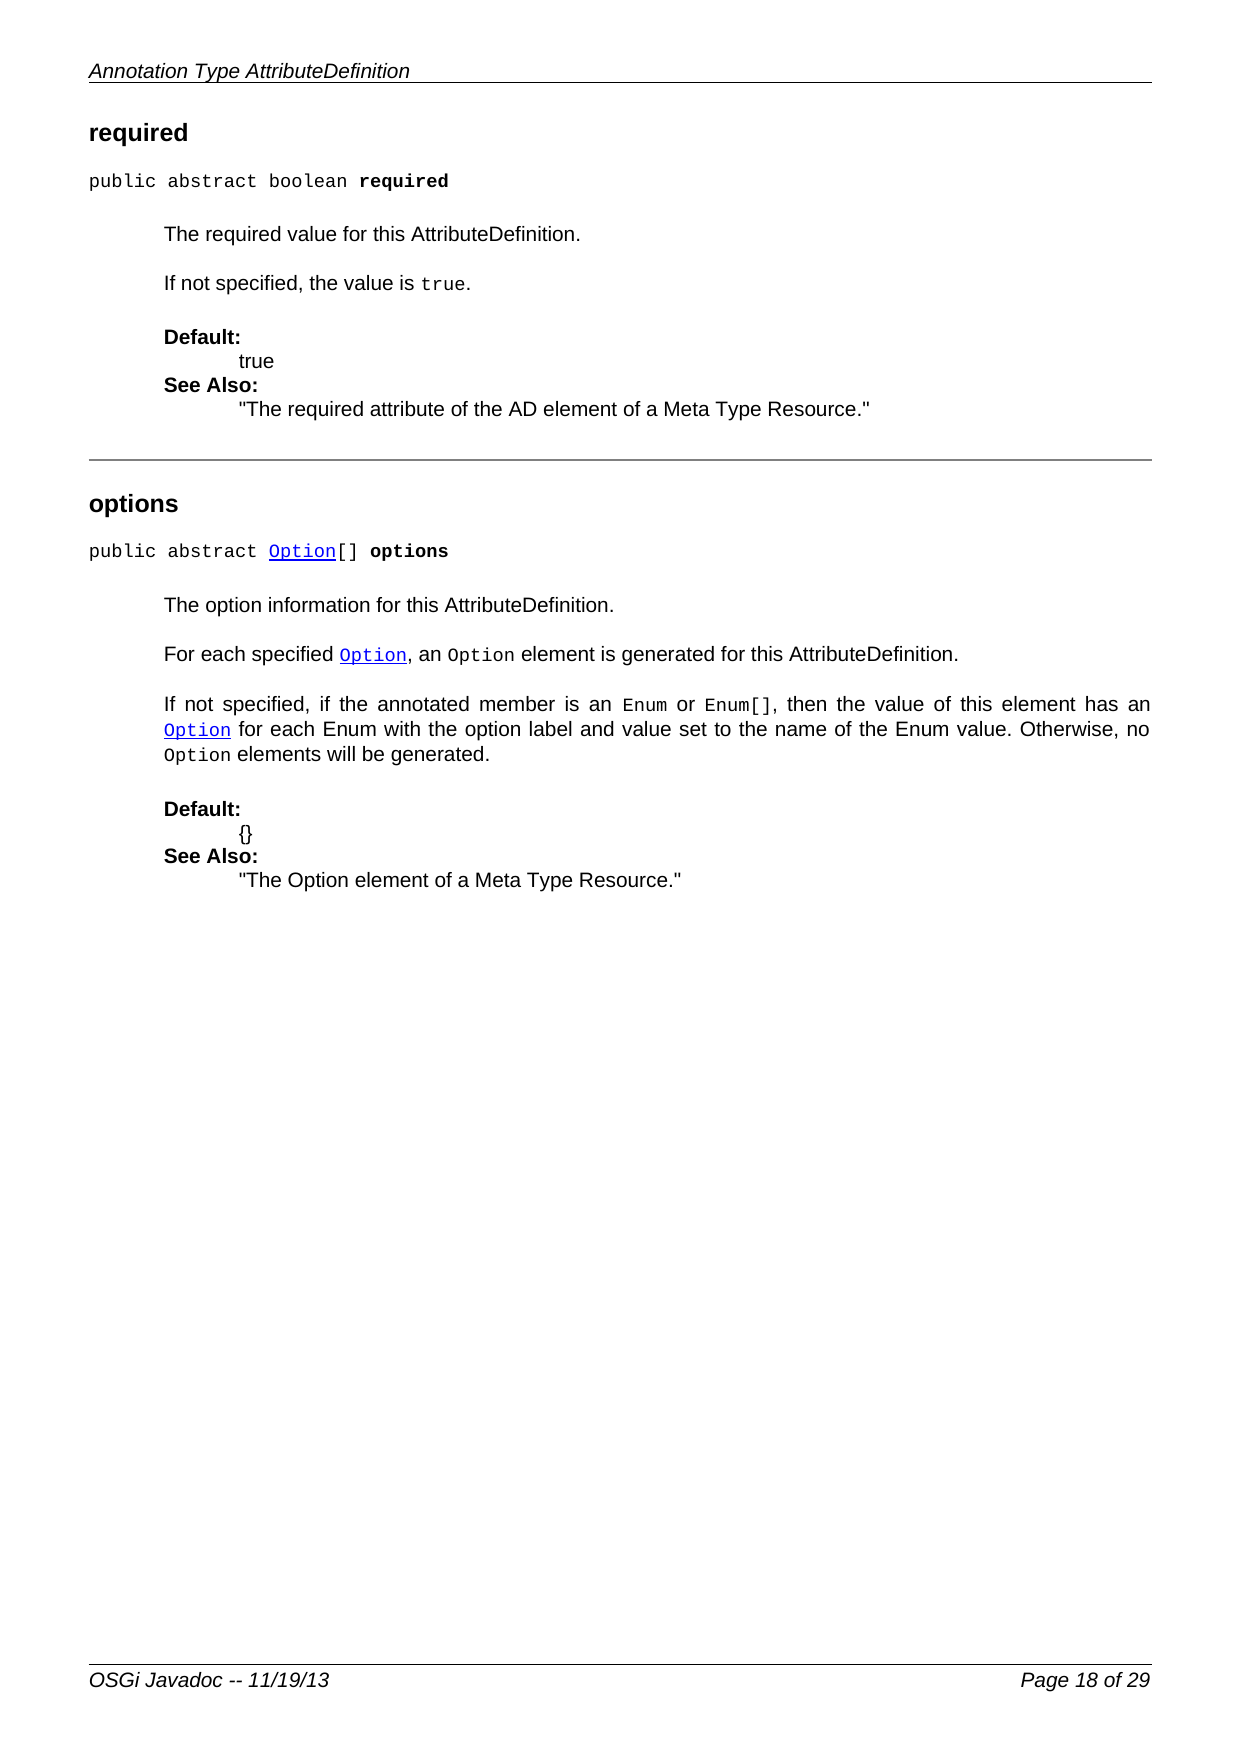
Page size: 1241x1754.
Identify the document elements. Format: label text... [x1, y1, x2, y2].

text public abstract boolean required [88, 171, 1152, 193]
text {} [238, 820, 1152, 844]
subtitle options [88, 489, 1152, 518]
text Default: [163, 796, 1152, 820]
text See Also: [163, 844, 1152, 868]
text The required value for this AttributeDefinition. [163, 222, 1152, 246]
text public abstract Option[] options [88, 542, 1152, 563]
subtitle required [88, 118, 1152, 147]
text "The Option element of a Meta Type Resource." [238, 868, 1152, 892]
text See Also: [163, 373, 1152, 397]
text true [238, 349, 1152, 373]
text If not specified, if the annotated member is an Enum or Enum[], then the value of this element has an Option for each Enum with the option label and value set to the name of the Enum value. Otherwise, no Option elements will be generated. [163, 692, 1152, 767]
text "The required attribute of the AD element of a Meta Type Resource." [238, 397, 1152, 421]
text For each specified Option, an Option element is generated for this AttributeDefinition. [163, 641, 1152, 667]
text Default: [163, 325, 1152, 349]
text If not specified, the value is true. [163, 271, 1152, 296]
text The option information for this AttributeDefinition. [163, 592, 1152, 616]
